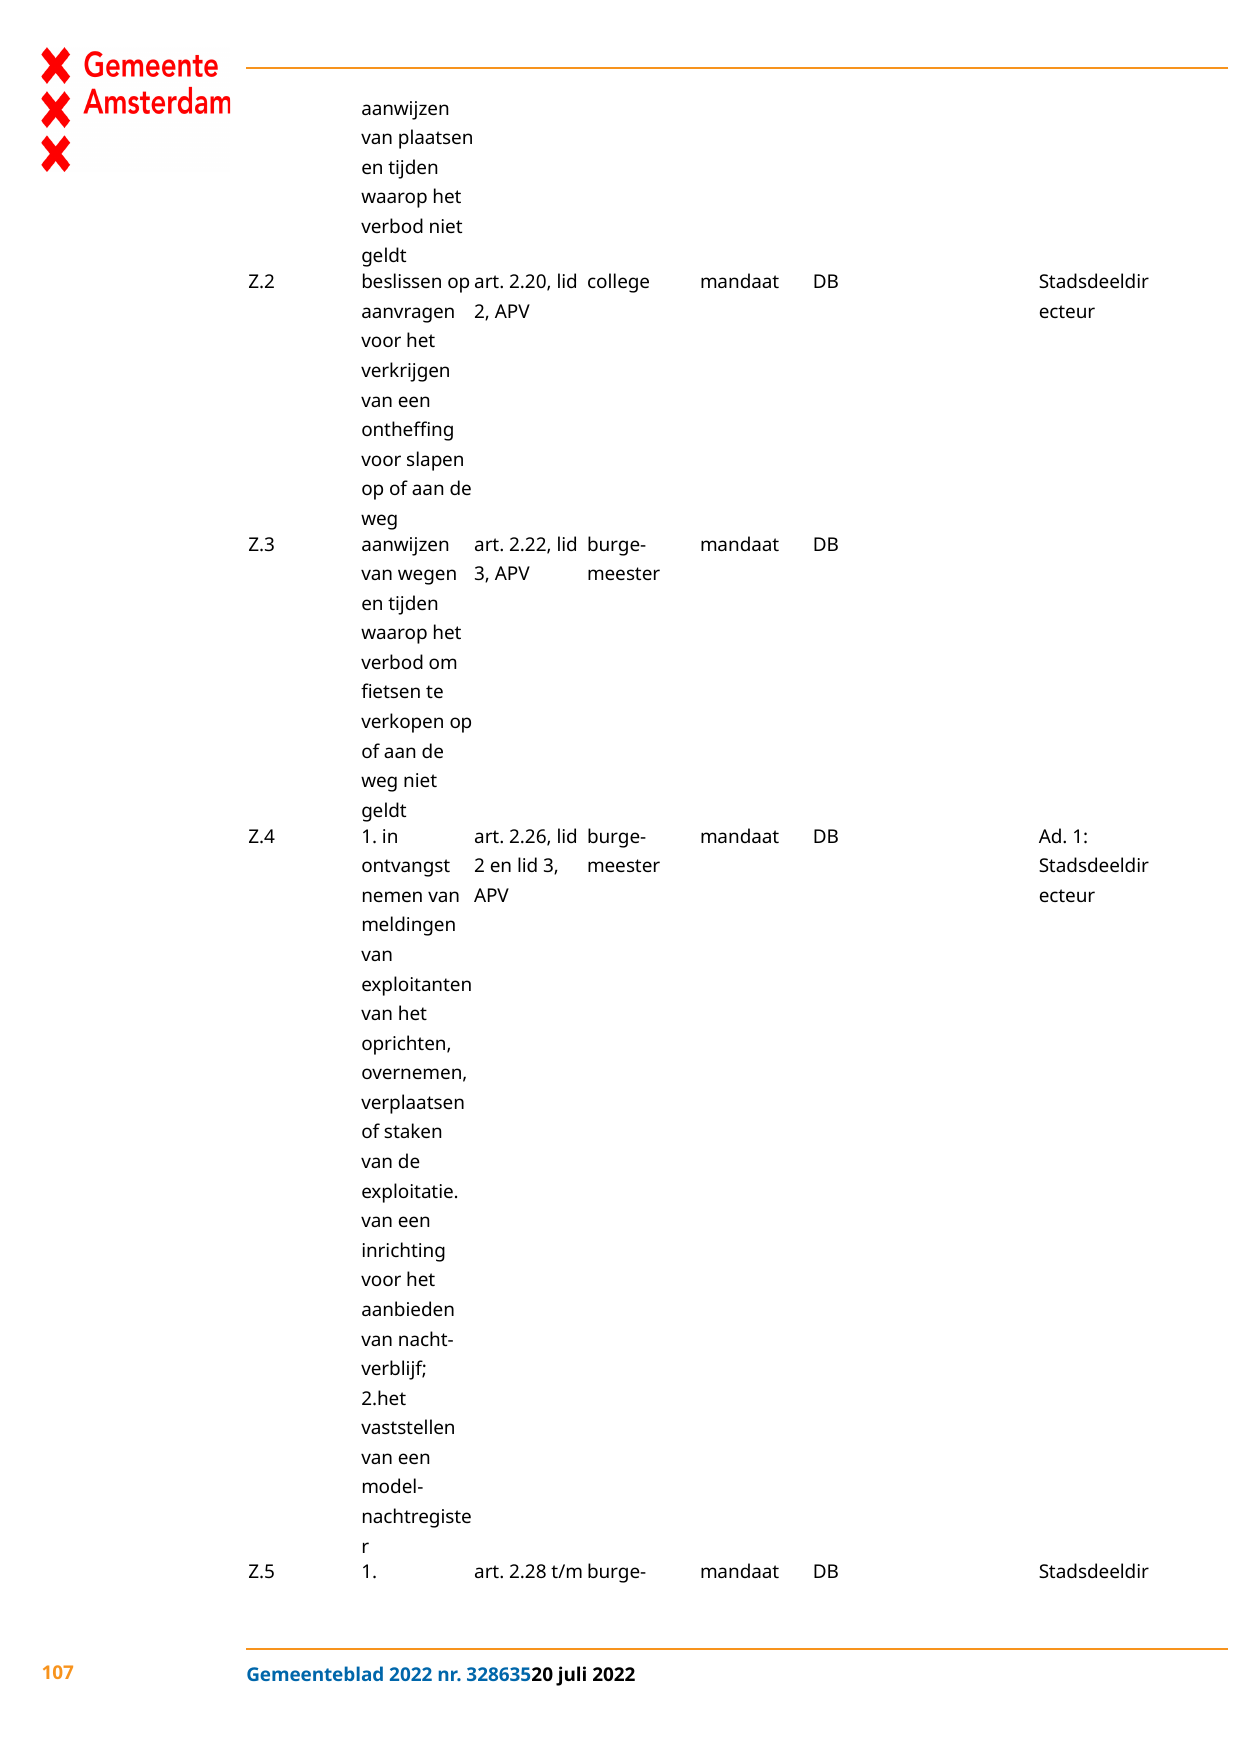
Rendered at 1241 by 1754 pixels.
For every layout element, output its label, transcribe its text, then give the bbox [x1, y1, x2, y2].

table_cell burge-meester [587, 531, 700, 823]
table_cell Z.3 [248, 531, 361, 823]
table_cell art. 2.22, lid 3, APV [474, 531, 587, 823]
table_cell [700, 95, 813, 268]
table_cell burge-meester [587, 823, 700, 1558]
picture [41, 47, 231, 172]
table_cell [587, 95, 700, 268]
table_cell [926, 531, 1038, 823]
table_cell Z.2 [248, 269, 361, 531]
table_cell [926, 95, 1038, 268]
table_cell [248, 95, 361, 268]
table_cell [926, 823, 1038, 1558]
table_cell Stadsdeeldir [1039, 1559, 1152, 1584]
table_cell DB [813, 823, 926, 1558]
table_cell 1. in ontvangst nemen van meldingen van exploitanten van het oprichten, overnemen, verplaatsen of staken van de exploitatie. van een inrichting voor het aanbieden van nacht-verblijf; 2.het vaststellen van een model-nachtregister [361, 823, 474, 1558]
table_cell mandaat [700, 823, 813, 1558]
table_cell [1039, 95, 1152, 268]
table_cell 1. [361, 1559, 474, 1584]
table_cell Z.5 [248, 1559, 361, 1584]
table_cell aanwijzen van plaatsen en tijden waarop het verbod niet geldt [361, 95, 474, 268]
table_cell DB [813, 531, 926, 823]
table_cell [813, 95, 926, 268]
table_cell art. 2.20, lid 2, APV [474, 269, 587, 531]
table_cell DB [813, 1559, 926, 1584]
table_cell college [587, 269, 700, 531]
table_cell art. 2.28 t/m [474, 1559, 587, 1584]
table_cell [474, 95, 587, 268]
table_cell DB [813, 269, 926, 531]
table_cell [1039, 531, 1152, 823]
table_cell aanwijzen van wegen en tijden waarop het verbod om fietsen te verkopen op of aan de weg niet geldt [361, 531, 474, 823]
table_cell mandaat [700, 269, 813, 531]
table_cell Stadsdeeldirecteur [1039, 269, 1152, 531]
table_cell mandaat [700, 531, 813, 823]
table_cell mandaat [700, 1559, 813, 1584]
table_cell beslissen op aanvragen voor het verkrijgen van een ontheffing voor slapen op of aan de weg [361, 269, 474, 531]
table_cell burge- [587, 1559, 700, 1584]
table_cell [926, 269, 1038, 531]
table_cell art. 2.26, lid 2 en lid 3, APV [474, 823, 587, 1558]
table_cell Ad. 1: Stadsdeeldirecteur [1039, 823, 1152, 1558]
table_cell [926, 1559, 1038, 1584]
table_cell Z.4 [248, 823, 361, 1558]
